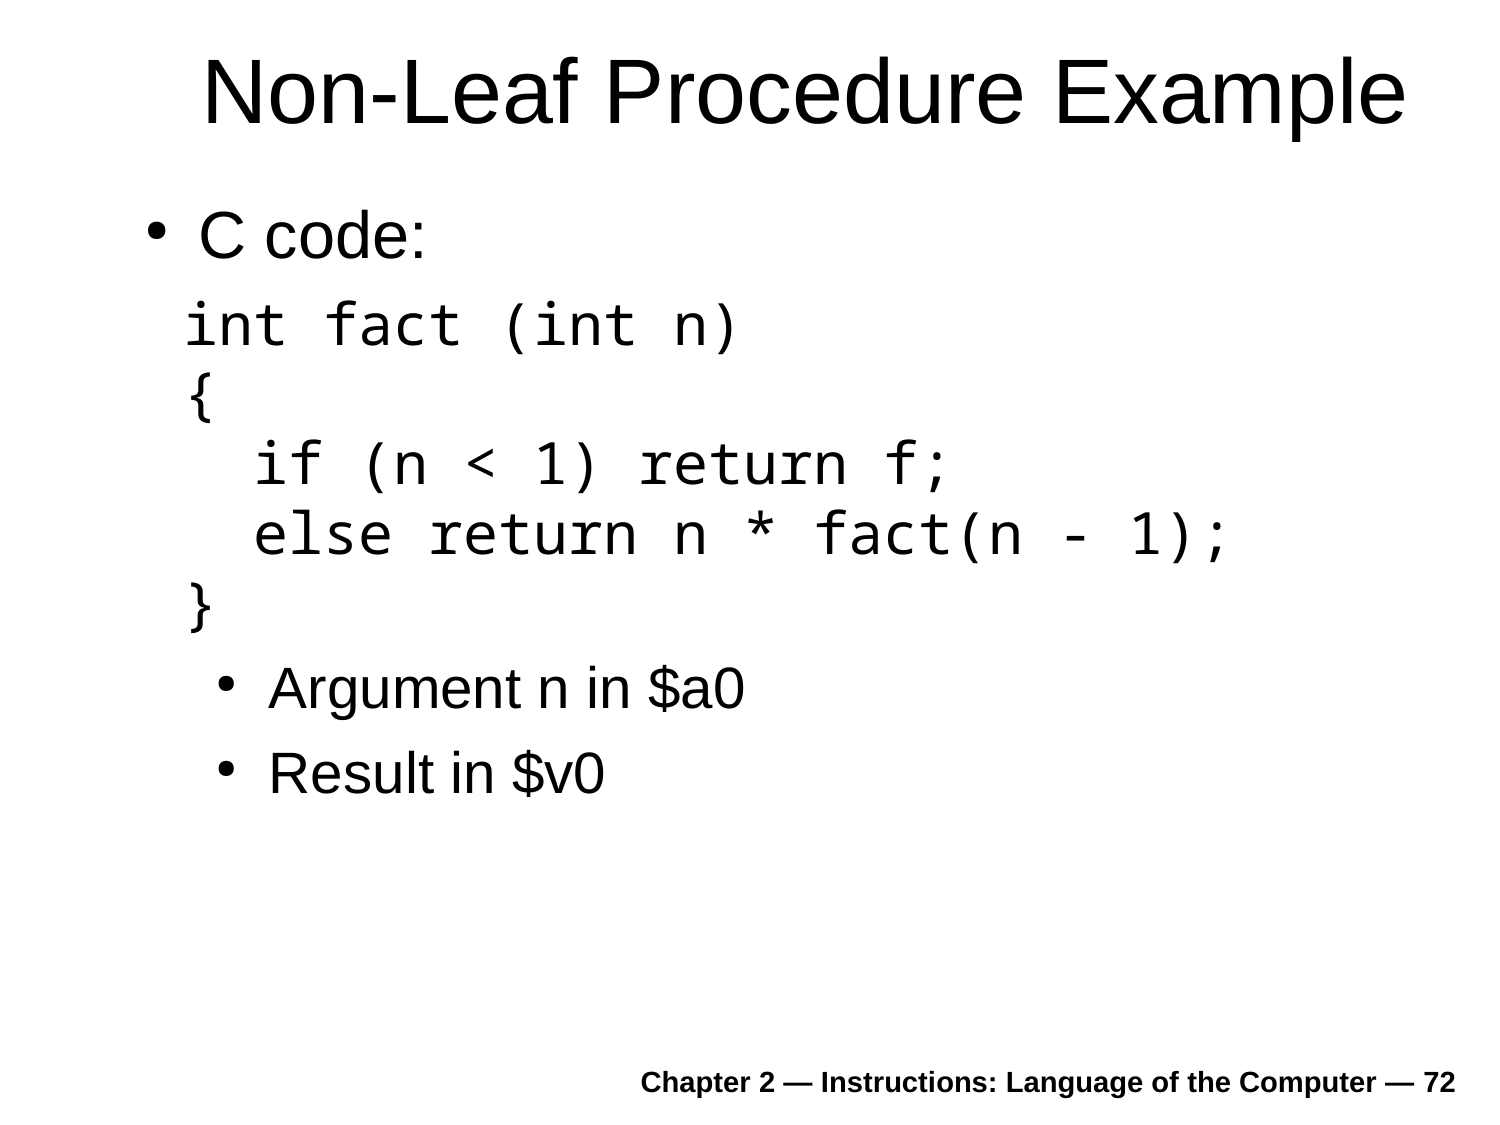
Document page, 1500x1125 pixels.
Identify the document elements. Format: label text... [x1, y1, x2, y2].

text_box Chapter 2 — Instructions: Language of the Computer — <number> [277, 1046, 1471, 1106]
title Non-Leaf Procedure Example [112, 23, 1468, 149]
list C code: int fact (int n) { if (n < 1) return f; else return n * fact(n - 1); } Argument n in $a0 Result in $v0 [112, 184, 1469, 1024]
